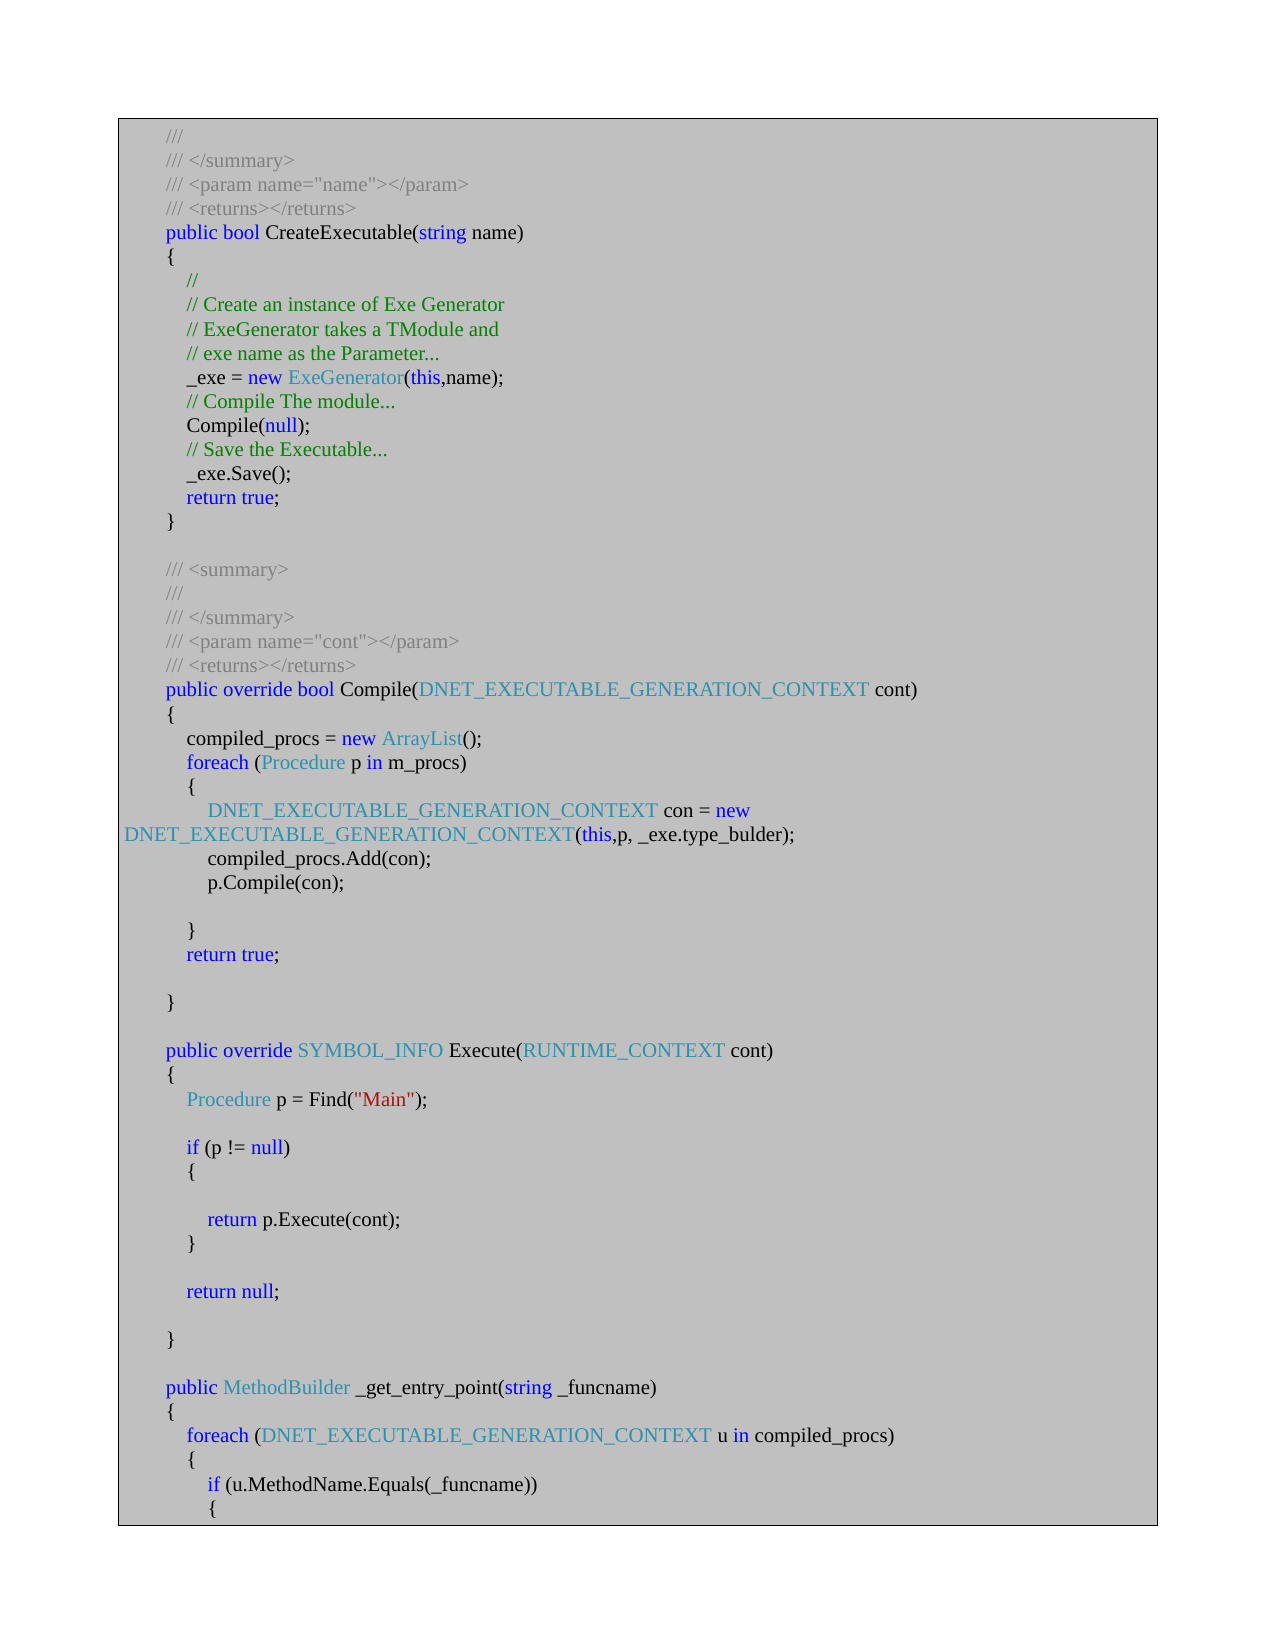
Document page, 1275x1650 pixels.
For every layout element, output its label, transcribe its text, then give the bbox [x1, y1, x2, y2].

table_header /// /// </summary> /// <param name="name"></param> /// <returns></returns> public bool CreateExecutable(string name) { // // Create an instance of Exe Generator // ExeGenerator takes a TModule and // exe name as the Parameter... _exe = new ExeGenerator(this,name); // Compile The module... Compile(null); // Save the Executable... _exe.Save(); return true; } /// <summary> /// /// </summary> /// <param name="cont"></param> /// <returns></returns> public override bool Compile(DNET_EXECUTABLE_GENERATION_CONTEXT cont) { compiled_procs = new ArrayList(); foreach (Procedure p in m_procs) { DNET_EXECUTABLE_GENERATION_CONTEXT con = new DNET_EXECUTABLE_GENERATION_CONTEXT(this,p, _exe.type_bulder); compiled_procs.Add(con); p.Compile(con); } return true; } public override SYMBOL_INFO Execute(RUNTIME_CONTEXT cont) { Procedure p = Find("Main"); if (p != null) { return p.Execute(cont); } return null; } public MethodBuilder _get_entry_point(string _funcname) { foreach (DNET_EXECUTABLE_GENERATION_CONTEXT u in compiled_procs) { if (u.MethodName.Equals(_funcname)) { [119, 119, 1157, 1525]
